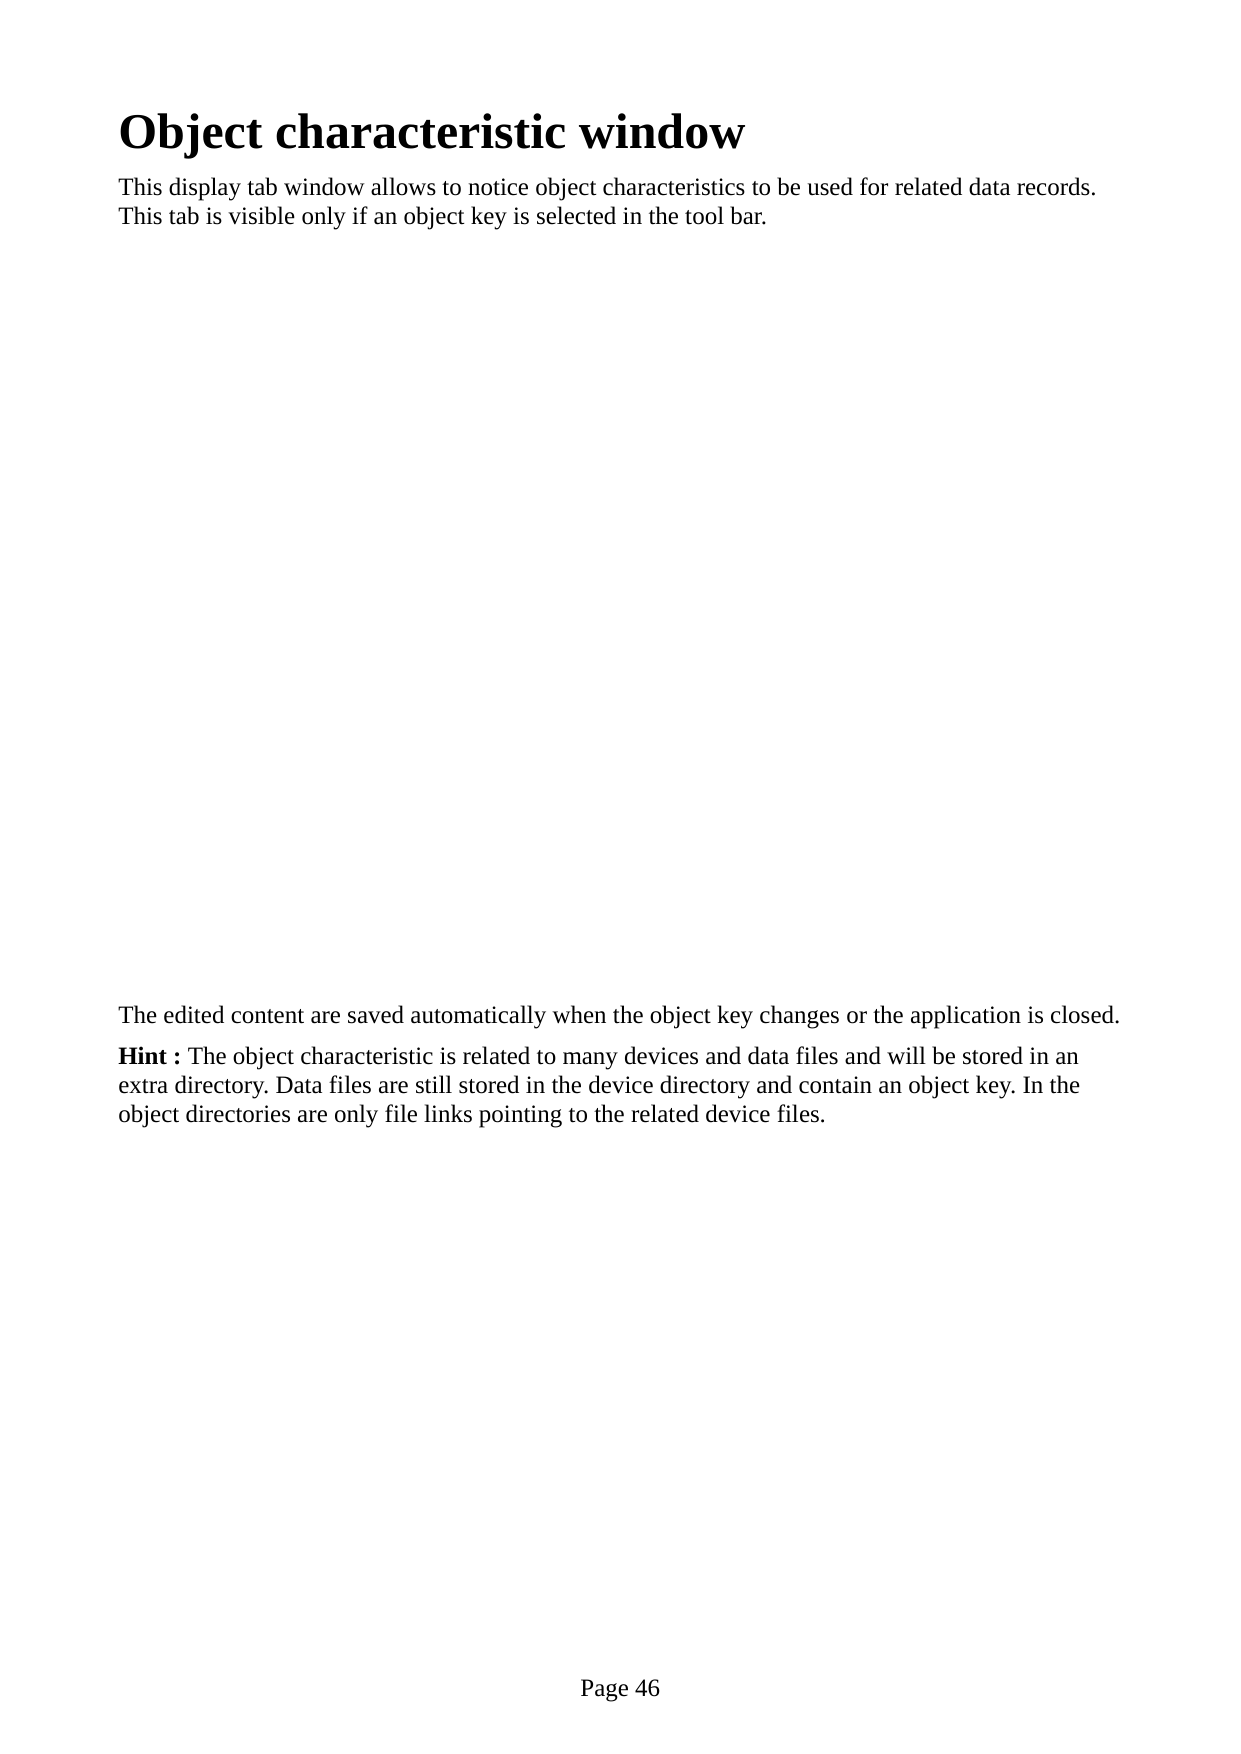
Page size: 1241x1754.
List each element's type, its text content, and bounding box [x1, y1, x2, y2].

text Hint : The object characteristic is related to many devices and data files and will be stored in an extra directory. Data files are still stored in the device directory and contain an object key. In the object directories are only file links pointing to the related device files. [118, 1041, 1122, 1128]
text This display tab window allows to notice object characteristics to be used for related data records. This tab is visible only if an object key is selected in the tool bar. [118, 172, 1122, 230]
text The edited content are saved automatically when the object key changes or the application is closed. [118, 1000, 1122, 1029]
subtitle Object characteristic window [118, 102, 1122, 160]
